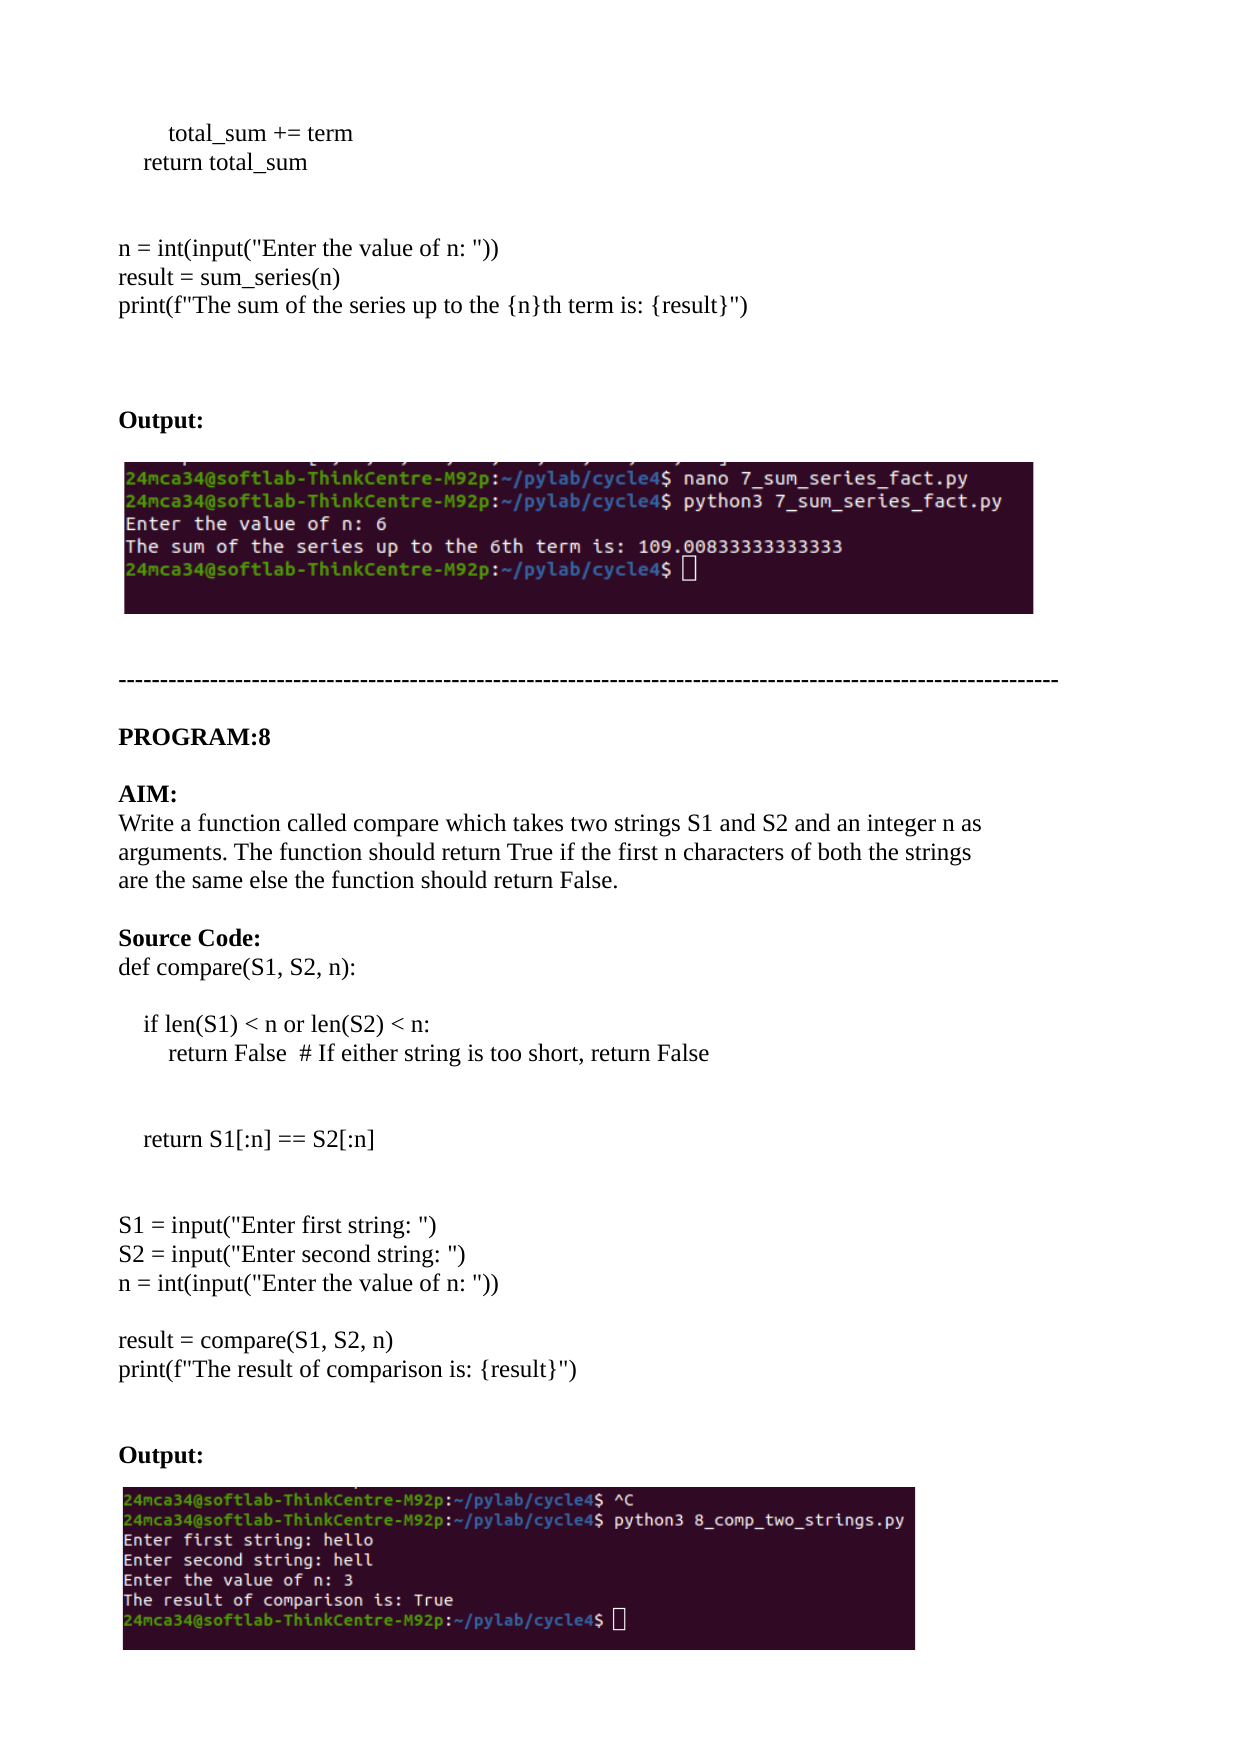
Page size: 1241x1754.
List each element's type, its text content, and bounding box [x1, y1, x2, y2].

text are the same else the function should return False. [118, 866, 1122, 894]
text total_sum += term [118, 118, 1122, 147]
text n = int(input("Enter the value of n: ")) [118, 233, 1122, 262]
text return total_sum [118, 147, 1122, 176]
text Output: [118, 1441, 1122, 1469]
text print(f"The sum of the series up to the {n}th term is: {result}") [118, 291, 1122, 319]
text S2 = input("Enter second string: ") [118, 1239, 1122, 1268]
text Source Code: [118, 923, 1122, 952]
text print(f"The result of comparison is: {result}") [118, 1354, 1122, 1383]
text Write a function called compare which takes two strings S1 and S2 and an integer n as [118, 808, 1122, 837]
text def compare(S1, S2, n): [118, 952, 1122, 981]
text S1 = input("Enter first string: ") [118, 1211, 1122, 1239]
text arguments. The function should return True if the first n characters of both the strings [118, 837, 1122, 866]
text PROGRAM:8 [118, 722, 1122, 751]
text return False # If either string is too short, return False [118, 1038, 1122, 1067]
text result = sum_series(n) [118, 262, 1122, 291]
text if len(S1) < n or len(S2) < n: [118, 1009, 1122, 1038]
text Output: [118, 406, 1122, 434]
text AIM: [118, 779, 1122, 808]
text n = int(input("Enter the value of n: ")) [118, 1268, 1122, 1297]
text ----------------------------------------------------------------------------------------------------------------- [118, 664, 1122, 693]
text return S1[:n] == S2[:n] [118, 1124, 1122, 1153]
text result = compare(S1, S2, n) [118, 1326, 1122, 1354]
